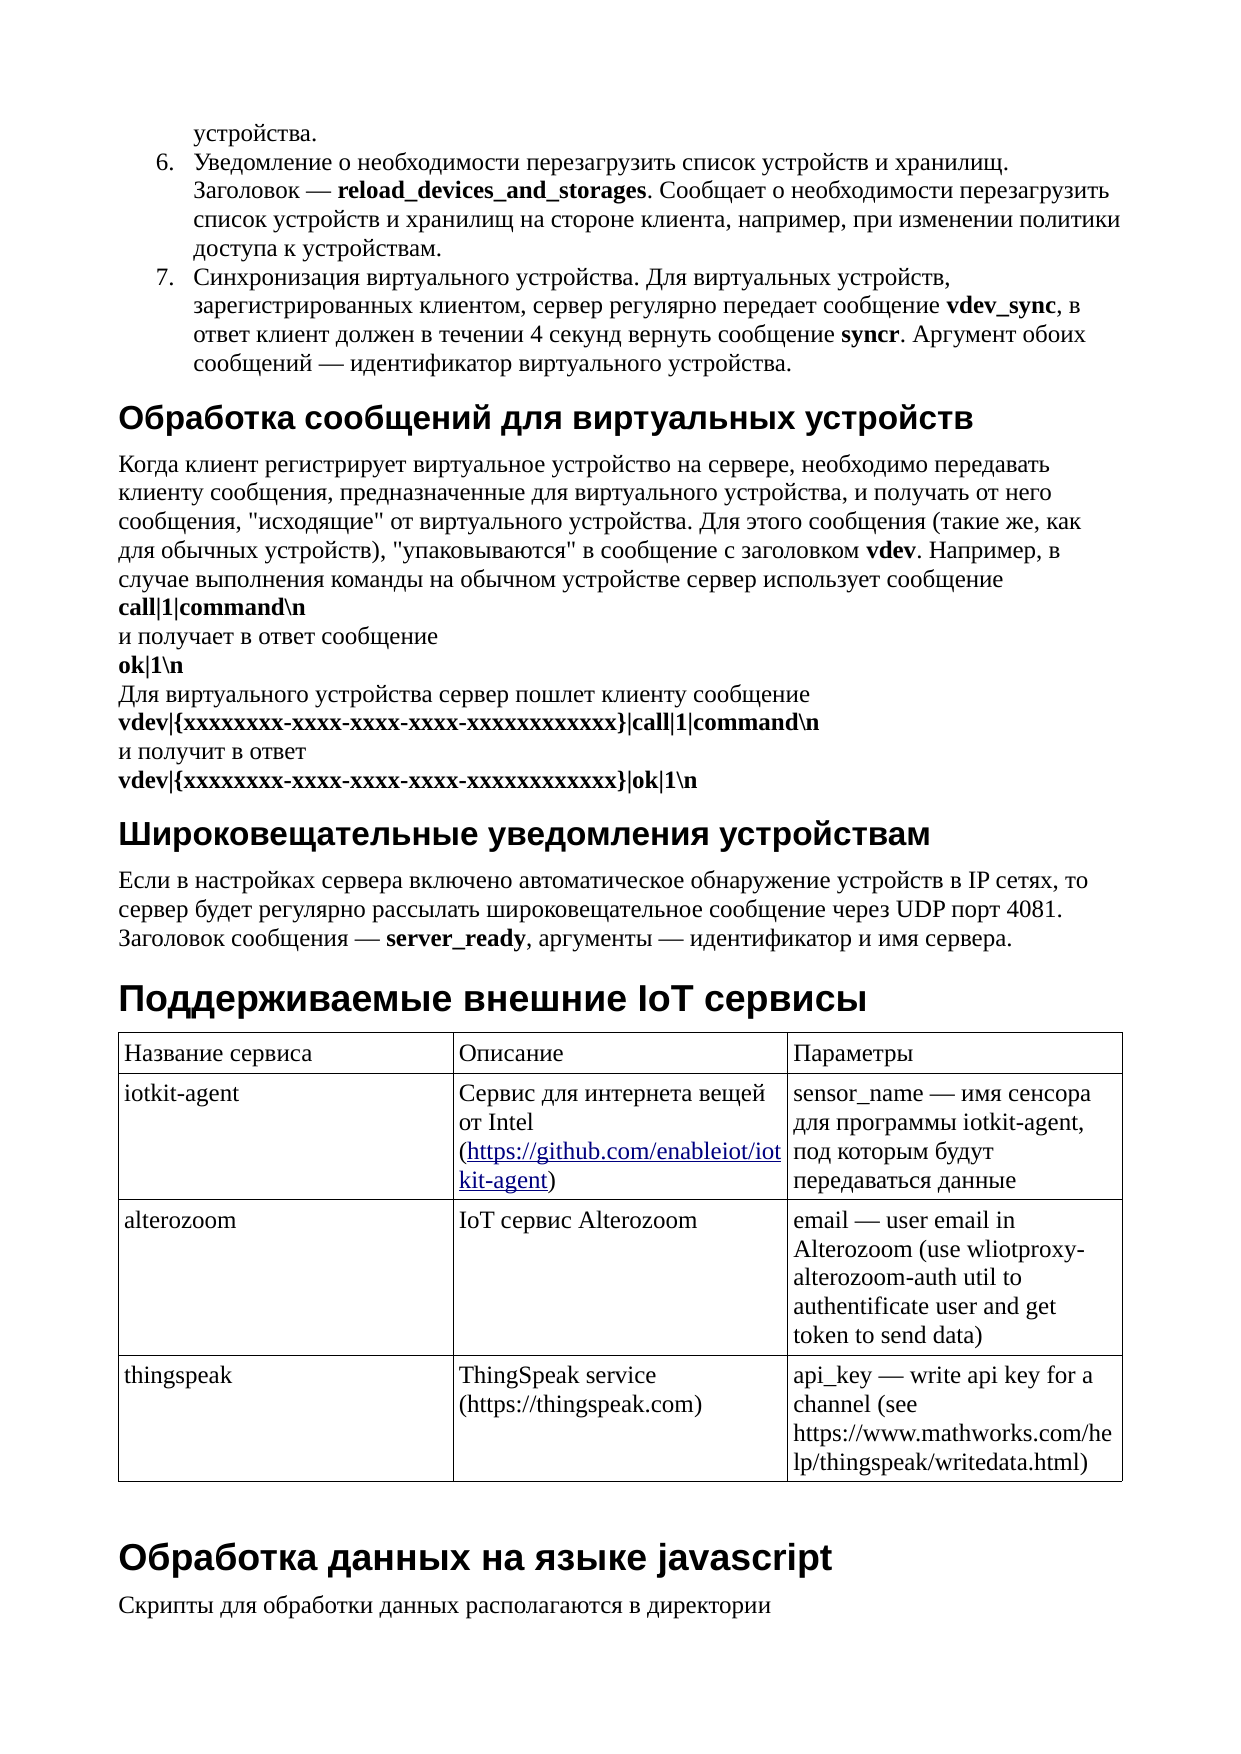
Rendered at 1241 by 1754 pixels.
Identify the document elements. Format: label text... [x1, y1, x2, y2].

list Синхронизация виртуального устройства. Для виртуальных устройств, зарегистрированных клиентом, сервер регулярно передает сообщение vdev_sync, в ответ клиент должен в течении 4 секунд вернуть сообщение syncr. Аргумент обоих сообщений — идентификатор виртуального устройства. [156, 262, 1122, 377]
table_header Описание [454, 1033, 787, 1073]
subtitle Обработка сообщений для виртуальных устройств [118, 398, 1122, 436]
text Если в настройках сервера включено автоматическое обнаружение устройств в IP сетях, то сервер будет регулярно рассылать широковещательное сообщение через UDP порт 4081. Заголовок сообщения — server_ready, аргументы — идентификатор и имя сервера. [118, 865, 1122, 952]
table_cell api_key — write api key for a channel (see https://www.mathworks.com/help/thingspeak/writedata.html) [788, 1356, 1122, 1481]
text и получает в ответ сообщение [118, 621, 1122, 650]
table_cell Сервис для интернета вещей от Intel (https://github.com/enableiot/iotkit-agent) [454, 1074, 787, 1199]
text Для виртуального устройства сервер пошлет клиенту сообщение [118, 679, 1122, 707]
subtitle Широковещательные уведомления устройствам [118, 814, 1122, 853]
table_header Название сервиса [119, 1033, 453, 1073]
table_cell ThingSpeak service (https://thingspeak.com) [454, 1356, 787, 1481]
table_cell iotkit-agent [119, 1074, 453, 1199]
text vdev|{xxxxxxxx-xxxx-xxxx-xxxx-xxxxxxxxxxxx}|call|1|command\n [118, 707, 1122, 736]
table_cell alterozoom [119, 1200, 453, 1354]
text vdev|{xxxxxxxx-xxxx-xxxx-xxxx-xxxxxxxxxxxx}|ok|1\n [118, 765, 1122, 794]
table_cell sensor_name — имя сенсора для программы iotkit-agent, под которым будут передаваться данные [788, 1074, 1122, 1199]
table_cell IoT сервис Alterozoom [454, 1200, 787, 1354]
table_cell thingspeak [119, 1356, 453, 1481]
text и получит в ответ [118, 736, 1122, 765]
subtitle Поддерживаемые внешние IoT сервисы [118, 977, 1122, 1020]
subtitle Обработка данных на языке javascript [118, 1535, 1122, 1578]
text ok|1\n [118, 650, 1122, 679]
text Когда клиент регистрирует виртуальное устройство на сервере, необходимо передавать клиенту сообщения, предназначенные для виртуального устройства, и получать от него сообщения, "исходящие" от виртуального устройства. Для этого сообщения (такие же, как для обычных устройств), "упаковываются" в сообщение с заголовком vdev. Например, в случае выполнения команды на обычном устройстве сервер использует сообщение [118, 449, 1122, 592]
table_cell email — user email in Alterozoom (use wliotproxy-alterozoom-auth util to authentificate user and get token to send data) [788, 1200, 1122, 1354]
text Скрипты для обработки данных располагаются в директории [118, 1591, 1122, 1619]
table_header Параметры [788, 1033, 1122, 1073]
list Уведомление о необходимости перезагрузить список устройств и хранилищ. Заголовок — reload_devices_and_storages. Сообщает о необходимости перезагрузить список устройств и хранилищ на стороне клиента, например, при изменении политики доступа к устройствам. [156, 147, 1122, 262]
text call|1|command\n [118, 592, 1122, 621]
list устройства. [156, 118, 1122, 147]
